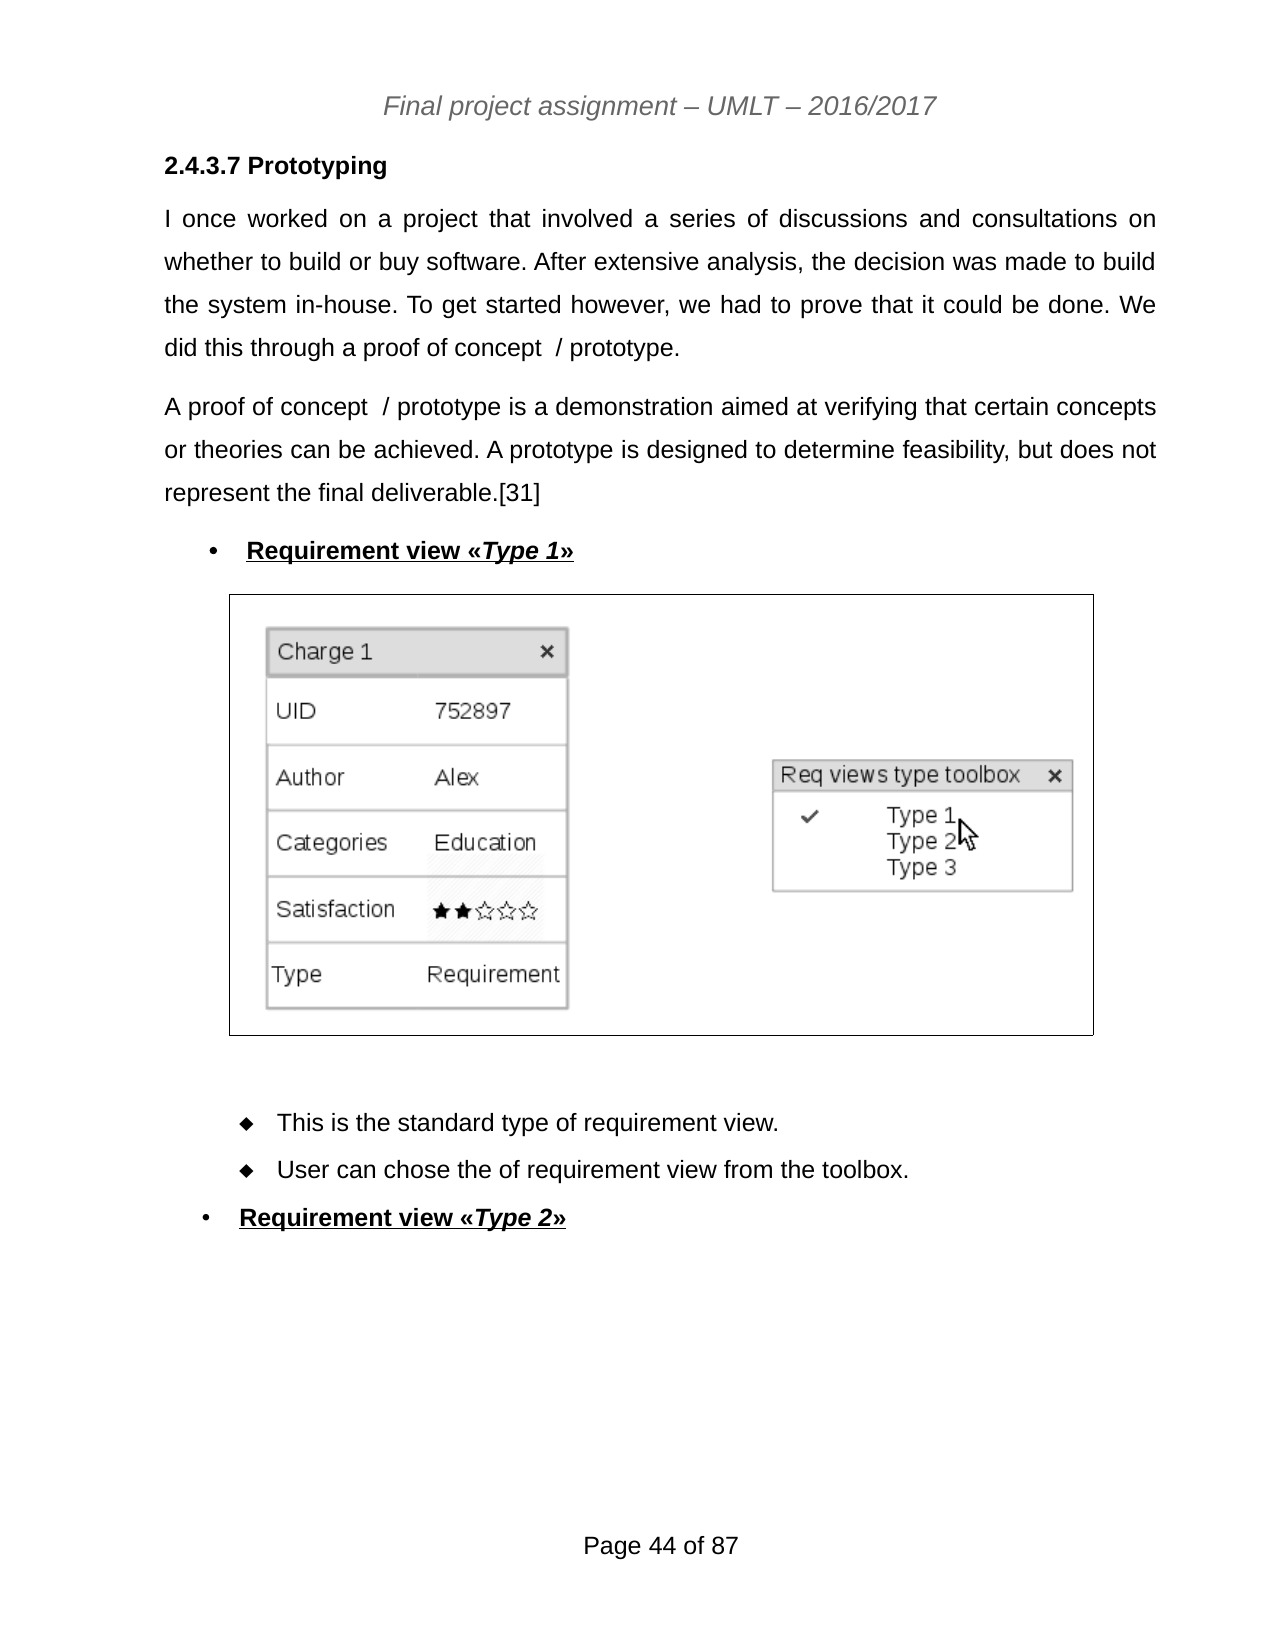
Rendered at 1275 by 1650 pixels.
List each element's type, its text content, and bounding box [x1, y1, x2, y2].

text A proof of concept / prototype is a demonstration aimed at verifying that certain concepts or theories can be achieved. A prototype is designed to determine feasibility, but does not represent the final deliverable.[31] [164, 391, 1158, 506]
subtitle 2.4.3.7 Prototyping [164, 151, 1158, 180]
text I once worked on a project that involved a series of discussions and consultations on whether to build or buy software. After extensive analysis, the decision was made to build the system in-house. To get started however, we had to prove that it could be done. We did this through a proof of concept / prototype. [164, 204, 1158, 362]
list Requirement view «Type 1» [209, 536, 1158, 565]
list This is the standard type of requirement view. [239, 1107, 1158, 1136]
list Requirement view «Type 2» [202, 1203, 1158, 1232]
list User can chose the of requirement view from the toolbox. [239, 1155, 1158, 1184]
picture [231, 596, 1091, 1033]
